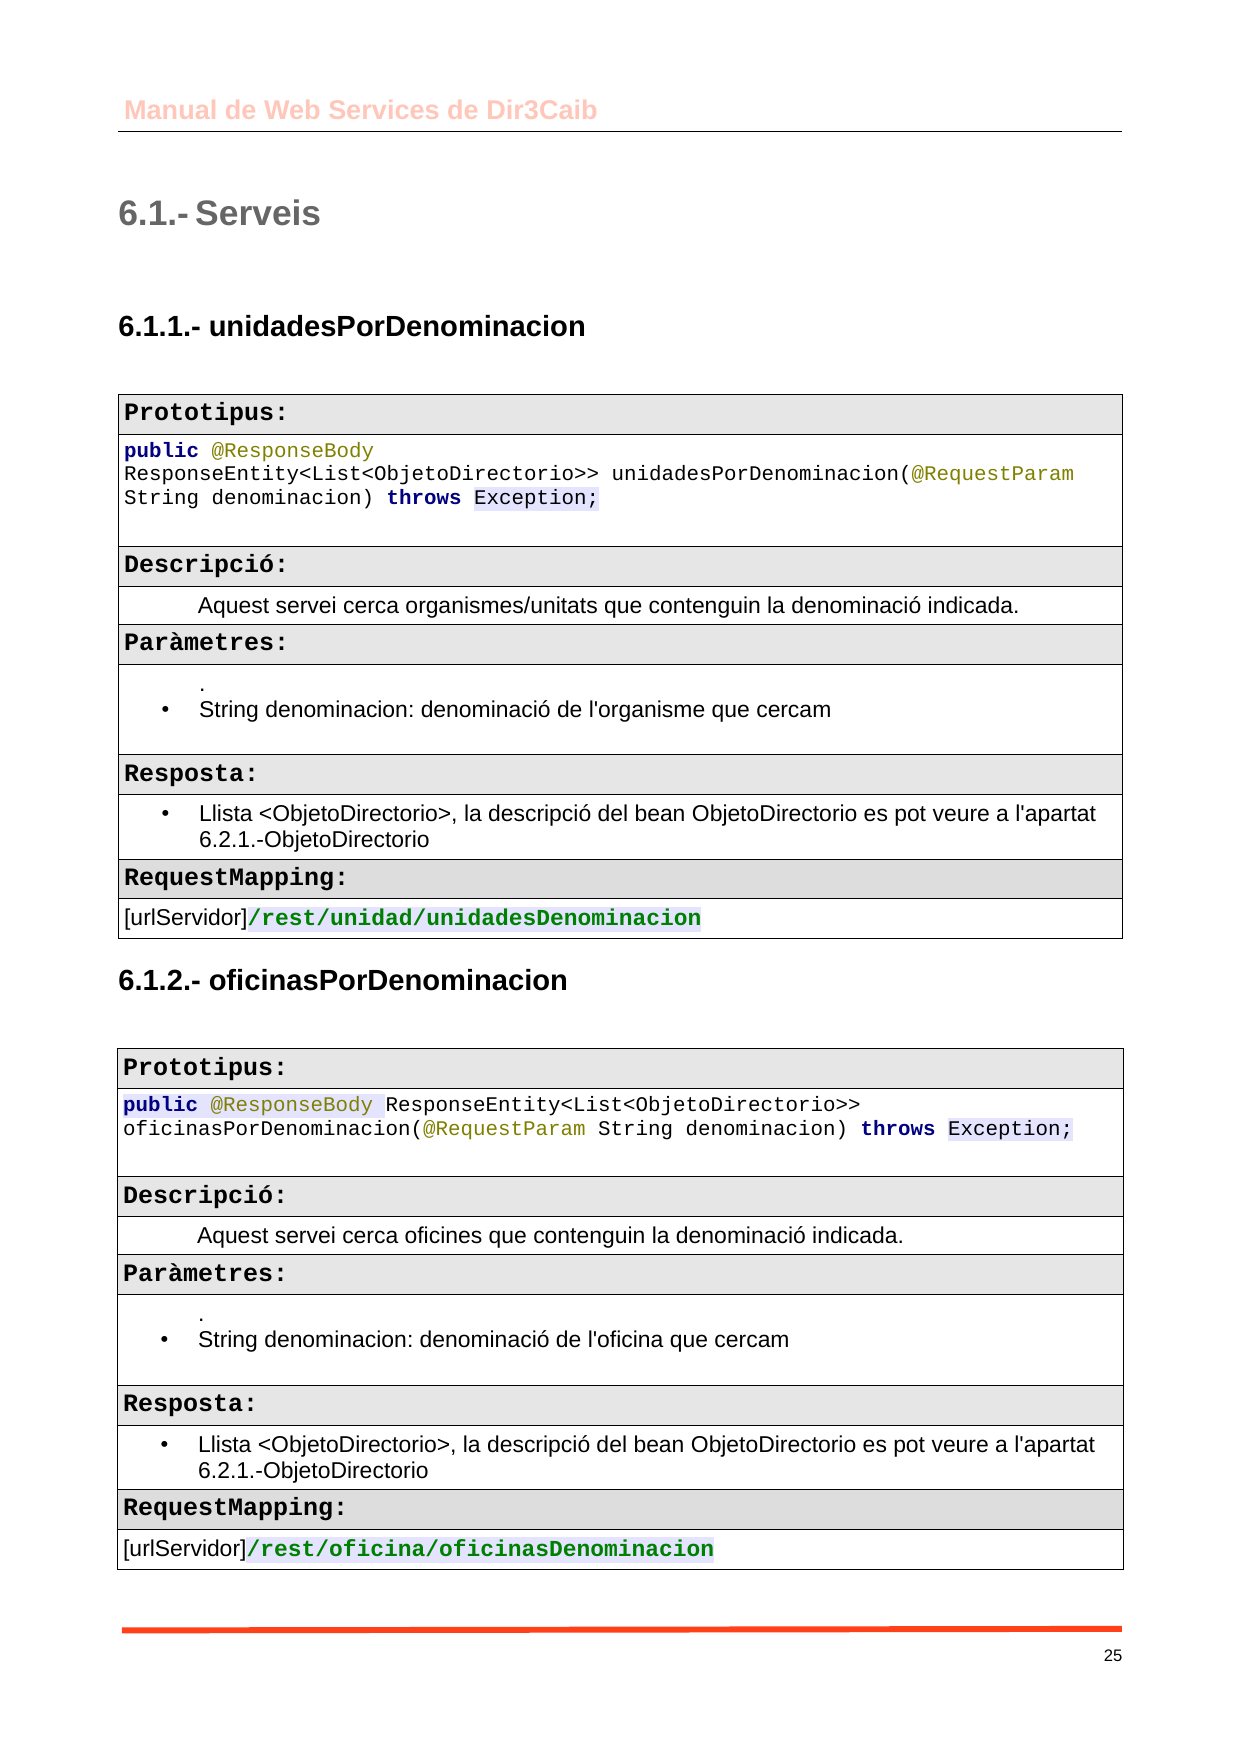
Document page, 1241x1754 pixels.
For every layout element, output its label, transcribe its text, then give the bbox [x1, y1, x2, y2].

table_cell [urlServidor]/rest/unidad/unidadesDenominacion [119, 899, 1122, 938]
table_cell Paràmetres: [118, 1255, 1123, 1294]
table_cell Resposta: [119, 755, 1122, 794]
table_cell Descripció: [119, 547, 1122, 586]
table_cell Paràmetres: [119, 625, 1122, 664]
subtitle unidadesPorDenominacion [118, 309, 1122, 343]
table_cell Resposta: [118, 1386, 1123, 1425]
table_cell . String denominacion: denominació de l'organisme que cercam [119, 665, 1122, 754]
subtitle oficinasPorDenominacion [118, 963, 1122, 997]
table_cell Descripció: [118, 1177, 1123, 1216]
table_cell Aquest servei cerca oficines que contenguin la denominació indicada. [118, 1217, 1123, 1254]
table_cell Llista <ObjetoDirectorio>, la descripció del bean ObjetoDirectorio es pot veure a l'apartat 6.2.1ObjetoDirectorio [119, 795, 1122, 858]
table_cell public @ResponseBody ResponseEntity<List<ObjetoDirectorio>> unidadesPorDenominacion(@RequestParam String denominacion) throws Exception; [119, 435, 1122, 546]
table_cell Llista <ObjetoDirectorio>, la descripció del bean ObjetoDirectorio es pot veure a l'apartat 6.2.1ObjetoDirectorio [118, 1426, 1123, 1489]
table_cell RequestMapping: [119, 860, 1122, 898]
table_cell [urlServidor]/rest/oficina/oficinasDenominacion [118, 1530, 1123, 1569]
table_header Prototipus: [119, 395, 1122, 434]
table_header Prototipus: [118, 1049, 1123, 1088]
table_cell RequestMapping: [118, 1490, 1123, 1529]
subtitle Serveis [118, 192, 1122, 233]
table_cell public @ResponseBody ResponseEntity<List<ObjetoDirectorio>> oficinasPorDenominacion(@RequestParam String denominacion) throws Exception; [118, 1089, 1123, 1176]
table_cell Aquest servei cerca organismes/unitats que contenguin la denominació indicada. [119, 587, 1122, 624]
table_cell . String denominacion: denominació de l'oficina que cercam [118, 1295, 1123, 1385]
